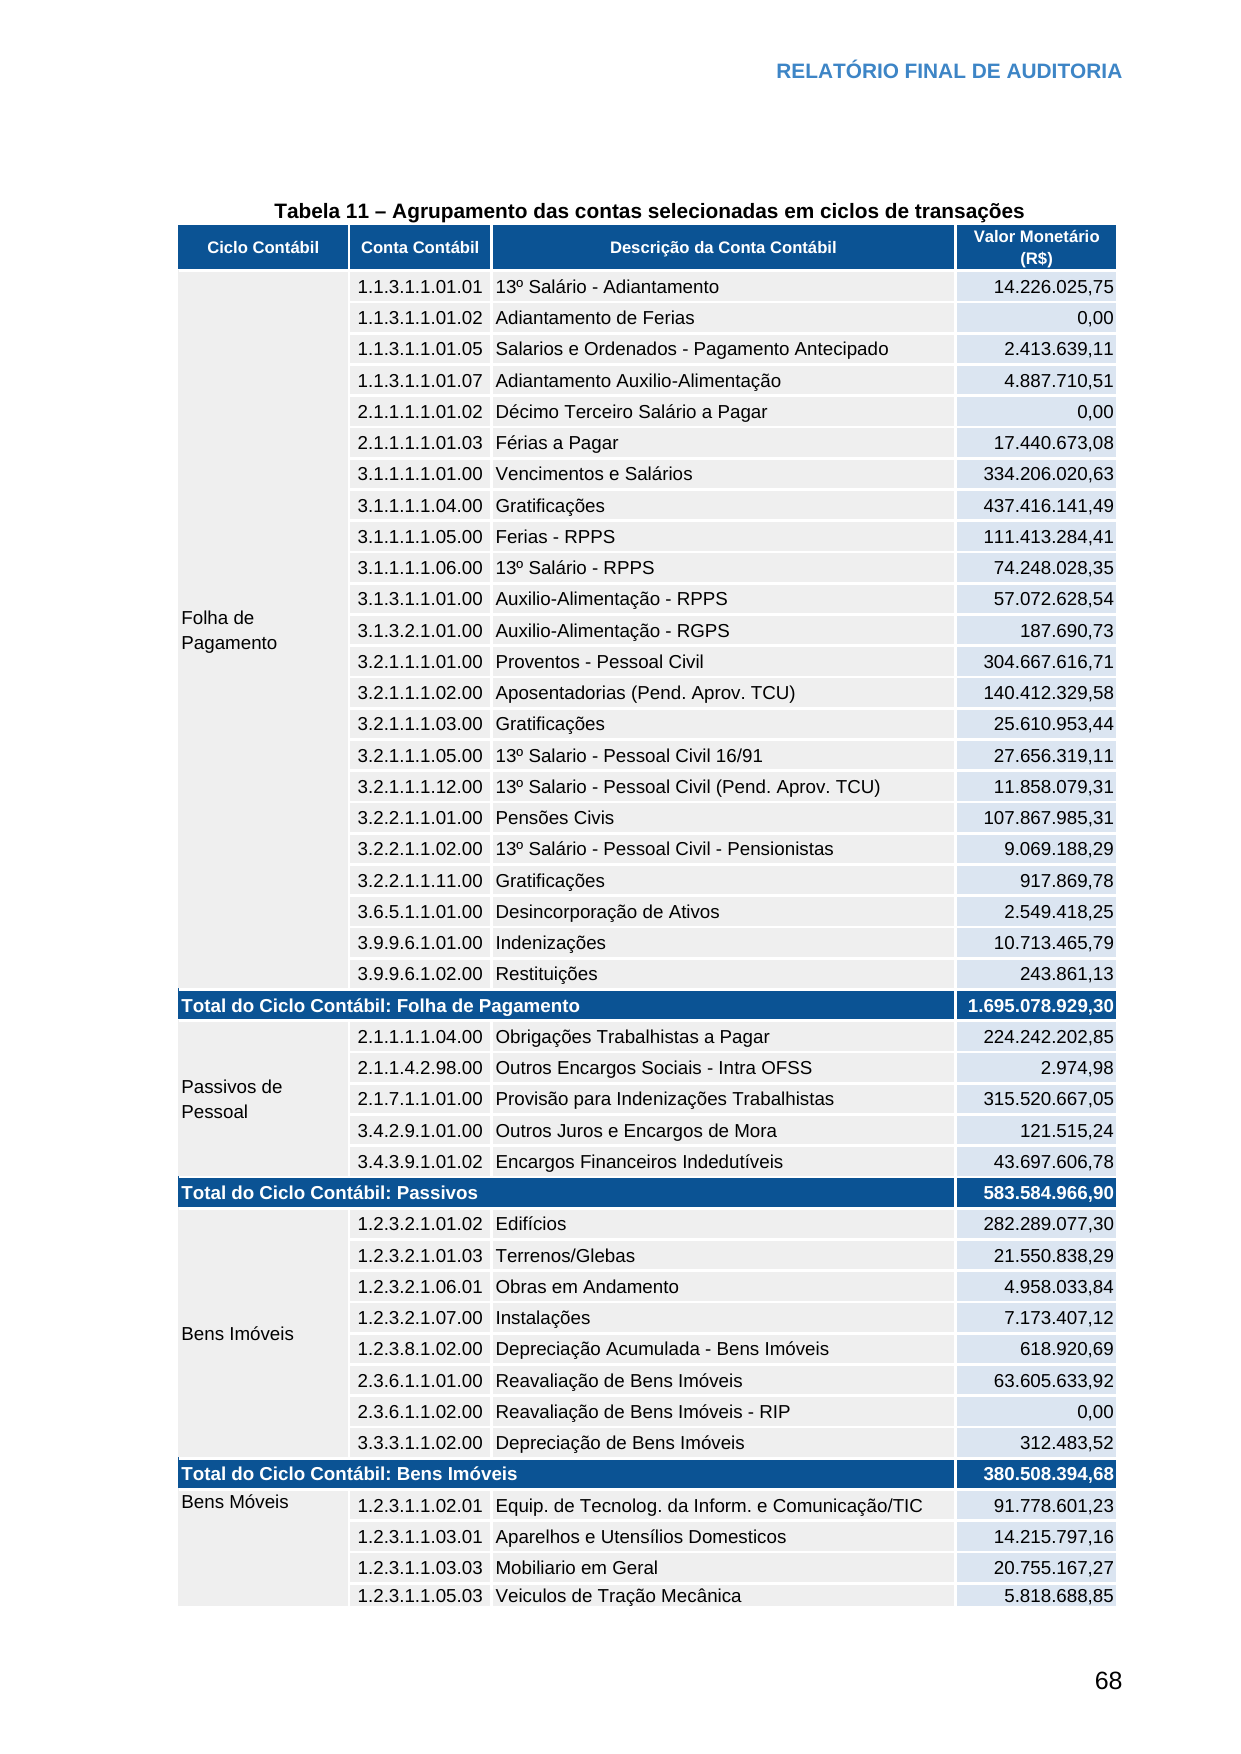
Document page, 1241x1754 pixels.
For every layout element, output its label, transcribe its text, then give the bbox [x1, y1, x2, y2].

table_cell 0,00 [957, 303, 1116, 332]
table_cell 0,00 [957, 1397, 1116, 1426]
table_cell 224.242.202,85 [957, 1022, 1116, 1051]
table_cell 2.1.7.1.1.01.00 [350, 1085, 490, 1113]
table_cell 3.9.9.6.1.02.00 [350, 960, 490, 988]
table_cell Veiculos de Tração Mecânica [493, 1585, 954, 1606]
table_cell Reavaliação de Bens Imóveis - RIP [493, 1397, 954, 1426]
table_cell 3.9.9.6.1.01.00 [350, 928, 490, 957]
table_cell 13º Salário - Adiantamento [493, 272, 954, 301]
table_cell 4.958.033,84 [957, 1272, 1116, 1301]
table_cell Desincorporação de Ativos [493, 897, 954, 926]
table_cell 1.1.3.1.1.01.05 [350, 335, 490, 363]
table_cell 3.1.1.1.1.06.00 [350, 553, 490, 582]
table_cell 2.413.639,11 [957, 335, 1116, 363]
table_cell Aparelhos e Utensílios Domesticos [493, 1522, 954, 1551]
table_cell Mobiliario em Geral [493, 1553, 954, 1582]
table_cell 3.2.1.1.1.03.00 [350, 710, 490, 738]
table_cell 14.215.797,16 [957, 1522, 1116, 1551]
table_cell Outros Encargos Sociais - Intra OFSS [493, 1053, 954, 1082]
table_cell 63.605.633,92 [957, 1366, 1116, 1394]
table_cell 7.173.407,12 [957, 1303, 1116, 1332]
table_cell 140.412.329,58 [957, 678, 1116, 707]
table_cell Gratificações [493, 710, 954, 738]
table_cell 1.2.3.8.1.02.00 [350, 1335, 490, 1363]
table_cell 13º Salario - Pessoal Civil 16/91 [493, 741, 954, 769]
table_cell 1.2.3.1.1.05.03 [350, 1585, 490, 1606]
table_cell 57.072.628,54 [957, 585, 1116, 613]
table_cell 2.3.6.1.1.01.00 [350, 1366, 490, 1394]
table_header Conta Contábil [350, 225, 490, 269]
table_cell Folha de Pagamento [178, 271, 348, 988]
table_cell 27.656.319,11 [957, 741, 1116, 769]
table_cell 11.858.079,31 [957, 772, 1116, 801]
table_cell 3.1.3.1.1.01.00 [350, 585, 490, 613]
table_cell Edifícios [493, 1210, 954, 1238]
table_cell 3.2.2.1.1.02.00 [350, 835, 490, 863]
table_cell Aposentadorias (Pend. Aprov. TCU) [493, 678, 954, 707]
table_cell 1.1.3.1.1.01.07 [350, 366, 490, 394]
table_cell 91.778.601,23 [957, 1491, 1116, 1519]
table_cell 2.1.1.4.2.98.00 [350, 1053, 490, 1082]
table_cell Bens Móveis [178, 1489, 348, 1606]
table_cell 3.1.1.1.1.05.00 [350, 522, 490, 551]
table_cell Gratificações [493, 491, 954, 519]
table_cell Auxilio-Alimentação - RPPS [493, 585, 954, 613]
table_cell Encargos Financeiros Indedutíveis [493, 1147, 954, 1176]
table_cell 1.2.3.2.1.07.00 [350, 1303, 490, 1332]
table_cell 334.206.020,63 [957, 460, 1116, 488]
table_cell Outros Juros e Encargos de Mora [493, 1116, 954, 1144]
table_cell 1.1.3.1.1.01.01 [350, 272, 490, 301]
table_cell 13º Salário - RPPS [493, 553, 954, 582]
table_cell Pensões Civis [493, 803, 954, 832]
table_cell 111.413.284,41 [957, 522, 1116, 551]
table_cell 2.3.6.1.1.02.00 [350, 1397, 490, 1426]
table_cell 3.2.2.1.1.11.00 [350, 866, 490, 894]
table_cell 3.4.3.9.1.01.02 [350, 1147, 490, 1176]
table_cell 2.1.1.1.1.04.00 [350, 1022, 490, 1051]
table_cell 5.818.688,85 [957, 1585, 1116, 1606]
table_cell Salarios e Ordenados - Pagamento Antecipado [493, 335, 954, 363]
table_cell Total do Ciclo Contábil: Bens Imóveis [178, 1458, 954, 1488]
table_cell 1.2.3.2.1.01.02 [350, 1210, 490, 1238]
table_cell 1.2.3.2.1.01.03 [350, 1241, 490, 1269]
table_cell Equip. de Tecnolog. da Inform. e Comunicação/TIC [493, 1491, 954, 1519]
table_cell Terrenos/Glebas [493, 1241, 954, 1269]
table_cell 3.2.1.1.1.05.00 [350, 741, 490, 769]
table_cell Décimo Terceiro Salário a Pagar [493, 397, 954, 426]
table_cell Total do Ciclo Contábil: Passivos [178, 1177, 954, 1207]
table_cell 9.069.188,29 [957, 835, 1116, 863]
table_cell 618.920,69 [957, 1335, 1116, 1363]
table_cell 3.3.3.1.1.02.00 [350, 1428, 490, 1457]
table_cell 21.550.838,29 [957, 1241, 1116, 1269]
table_cell 2.1.1.1.1.01.03 [350, 428, 490, 457]
table_cell Bens Imóveis [178, 1208, 348, 1457]
table_header Ciclo Contábil [178, 225, 348, 269]
table_cell Gratificações [493, 866, 954, 894]
table_cell 3.2.1.1.1.12.00 [350, 772, 490, 801]
table_cell 3.1.1.1.1.01.00 [350, 460, 490, 488]
table_cell 25.610.953,44 [957, 710, 1116, 738]
table_cell 1.695.078.929,30 [957, 991, 1116, 1019]
table_cell Vencimentos e Salários [493, 460, 954, 488]
table_cell 3.4.2.9.1.01.00 [350, 1116, 490, 1144]
table_cell Total do Ciclo Contábil: Folha de Pagamento [178, 989, 954, 1019]
table_cell 13º Salario - Pessoal Civil (Pend. Aprov. TCU) [493, 772, 954, 801]
table_cell 3.1.3.2.1.01.00 [350, 616, 490, 644]
table_cell 187.690,73 [957, 616, 1116, 644]
table_cell Restituições [493, 960, 954, 988]
table_cell 304.667.616,71 [957, 647, 1116, 676]
table_cell 3.1.1.1.1.04.00 [350, 491, 490, 519]
table_cell 312.483,52 [957, 1428, 1116, 1457]
table_cell 3.2.1.1.1.02.00 [350, 678, 490, 707]
subtitle Tabela 11 – Agrupamento das contas selecionadas em ciclos de transações [177, 199, 1122, 223]
table_cell 20.755.167,27 [957, 1553, 1116, 1582]
table_cell 0,00 [957, 397, 1116, 426]
table_cell 14.226.025,75 [957, 272, 1116, 301]
table_cell 1.2.3.1.1.03.03 [350, 1553, 490, 1582]
table_cell 3.2.1.1.1.01.00 [350, 647, 490, 676]
table_cell 107.867.985,31 [957, 803, 1116, 832]
table_cell 2.549.418,25 [957, 897, 1116, 926]
table_cell 3.6.5.1.1.01.00 [350, 897, 490, 926]
table_cell 3.2.2.1.1.01.00 [350, 803, 490, 832]
table_cell 315.520.667,05 [957, 1085, 1116, 1113]
table_cell Auxilio-Alimentação - RGPS [493, 616, 954, 644]
table_cell Reavaliação de Bens Imóveis [493, 1366, 954, 1394]
table_cell 917.869,78 [957, 866, 1116, 894]
table_cell Adiantamento Auxilio-Alimentação [493, 366, 954, 394]
table_cell Obras em Andamento [493, 1272, 954, 1301]
table_cell Passivos de Pessoal [178, 1021, 348, 1176]
table_cell Ferias - RPPS [493, 522, 954, 551]
table_cell Depreciação de Bens Imóveis [493, 1428, 954, 1457]
table_cell Adiantamento de Ferias [493, 303, 954, 332]
table_cell Provisão para Indenizações Trabalhistas [493, 1085, 954, 1113]
table_cell 437.416.141,49 [957, 491, 1116, 519]
table_cell 243.861,13 [957, 960, 1116, 988]
table_cell 10.713.465,79 [957, 928, 1116, 957]
table_cell 583.584.966,90 [957, 1178, 1116, 1207]
table_cell 380.508.394,68 [957, 1460, 1116, 1488]
table_cell 13º Salário - Pessoal Civil - Pensionistas [493, 835, 954, 863]
table_cell Indenizações [493, 928, 954, 957]
table_cell Férias a Pagar [493, 428, 954, 457]
table_cell Obrigações Trabalhistas a Pagar [493, 1022, 954, 1051]
table_cell Proventos - Pessoal Civil [493, 647, 954, 676]
table_cell 121.515,24 [957, 1116, 1116, 1144]
table_cell 43.697.606,78 [957, 1147, 1116, 1176]
table_cell 282.289.077,30 [957, 1210, 1116, 1238]
table_cell 1.2.3.2.1.06.01 [350, 1272, 490, 1301]
table_cell 74.248.028,35 [957, 553, 1116, 582]
table_cell 1.2.3.1.1.02.01 [350, 1491, 490, 1519]
table_cell Instalações [493, 1303, 954, 1332]
table_cell 1.2.3.1.1.03.01 [350, 1522, 490, 1551]
table_cell 2.1.1.1.1.01.02 [350, 397, 490, 426]
table_cell 1.1.3.1.1.01.02 [350, 303, 490, 332]
table_cell 17.440.673,08 [957, 428, 1116, 457]
table_header Descrição da Conta Contábil [493, 225, 954, 269]
table_cell Depreciação Acumulada - Bens Imóveis [493, 1335, 954, 1363]
table_header Valor Monetário (R$) [957, 225, 1116, 269]
table_cell 4.887.710,51 [957, 366, 1116, 394]
table_cell 2.974,98 [957, 1053, 1116, 1082]
